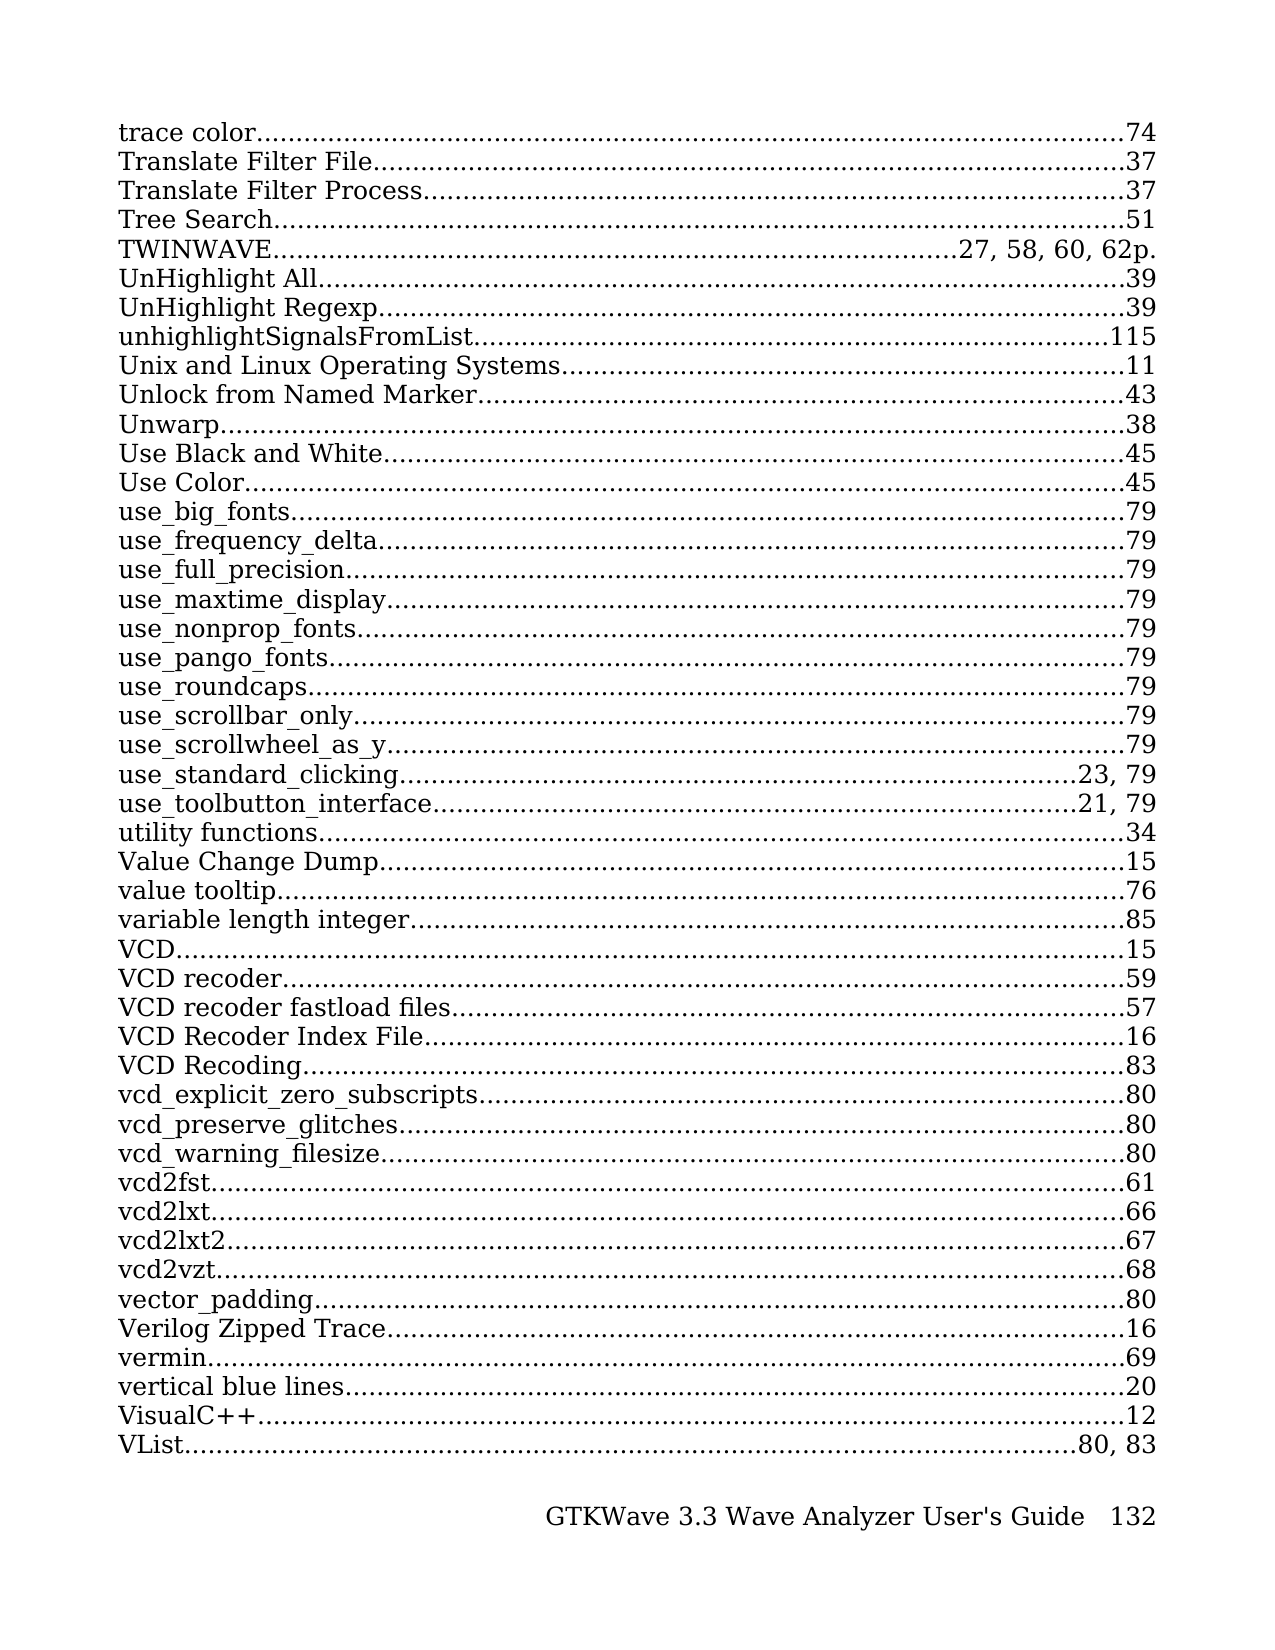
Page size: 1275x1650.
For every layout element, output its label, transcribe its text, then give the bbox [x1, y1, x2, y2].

text use_nonprop_fonts 79 [118, 614, 1157, 643]
text VCD Recoding 83 [118, 1051, 1157, 1081]
text vcd_explicit_zero_subscripts 80 [118, 1081, 1157, 1110]
text UnHighlight Regexp 39 [118, 293, 1157, 322]
text UnHighlight All 39 [118, 264, 1157, 293]
text Translate Filter File 37 [118, 147, 1157, 176]
text vcd2lxt 66 [118, 1197, 1157, 1226]
text vermin 69 [118, 1343, 1157, 1372]
text Unlock from Named Marker 43 [118, 381, 1157, 410]
text TWINWAVE 27, 58, 60, 62p. [118, 235, 1157, 264]
text Translate Filter Process 37 [118, 176, 1157, 206]
text vcd_preserve_glitches 80 [118, 1110, 1157, 1139]
text vcd2vzt 68 [118, 1256, 1157, 1285]
text Use Color 45 [118, 468, 1157, 497]
text Verilog Zipped Trace 16 [118, 1314, 1157, 1343]
text utility functions 34 [118, 818, 1157, 847]
text vcd2fst 61 [118, 1168, 1157, 1197]
text trace color 74 [118, 118, 1157, 147]
text vcd2lxt2 67 [118, 1226, 1157, 1256]
text Use Black and White 45 [118, 439, 1157, 468]
text use_standard_clicking 23, 79 [118, 760, 1157, 789]
text use_scrollbar_only 79 [118, 701, 1157, 731]
text use_full_precision 79 [118, 556, 1157, 585]
text variable length integer 85 [118, 906, 1157, 935]
text vertical blue lines 20 [118, 1372, 1157, 1401]
text vcd_warning_filesize 80 [118, 1139, 1157, 1168]
text Tree Search 51 [118, 206, 1157, 235]
text use_big_fonts 79 [118, 497, 1157, 526]
text VCD recoder fastload files 57 [118, 993, 1157, 1022]
text VCD recoder 59 [118, 964, 1157, 993]
text Unix and Linux Operating Systems 11 [118, 351, 1157, 381]
text vector_padding 80 [118, 1285, 1157, 1314]
text use_frequency_delta 79 [118, 526, 1157, 556]
text VCD 15 [118, 935, 1157, 964]
text use_roundcaps 79 [118, 672, 1157, 701]
text use_pango_fonts 79 [118, 643, 1157, 672]
text Unwarp 38 [118, 410, 1157, 439]
text VCD Recoder Index File 16 [118, 1022, 1157, 1051]
text use_scrollwheel_as_y 79 [118, 731, 1157, 760]
text VList 80, 83 [118, 1431, 1157, 1460]
text unhighlightSignalsFromList 115 [118, 322, 1157, 351]
text VisualC++ 12 [118, 1401, 1157, 1431]
text Value Change Dump 15 [118, 847, 1157, 876]
text use_toolbutton_interface 21, 79 [118, 789, 1157, 818]
text value tooltip 76 [118, 876, 1157, 906]
text use_maxtime_display 79 [118, 585, 1157, 614]
